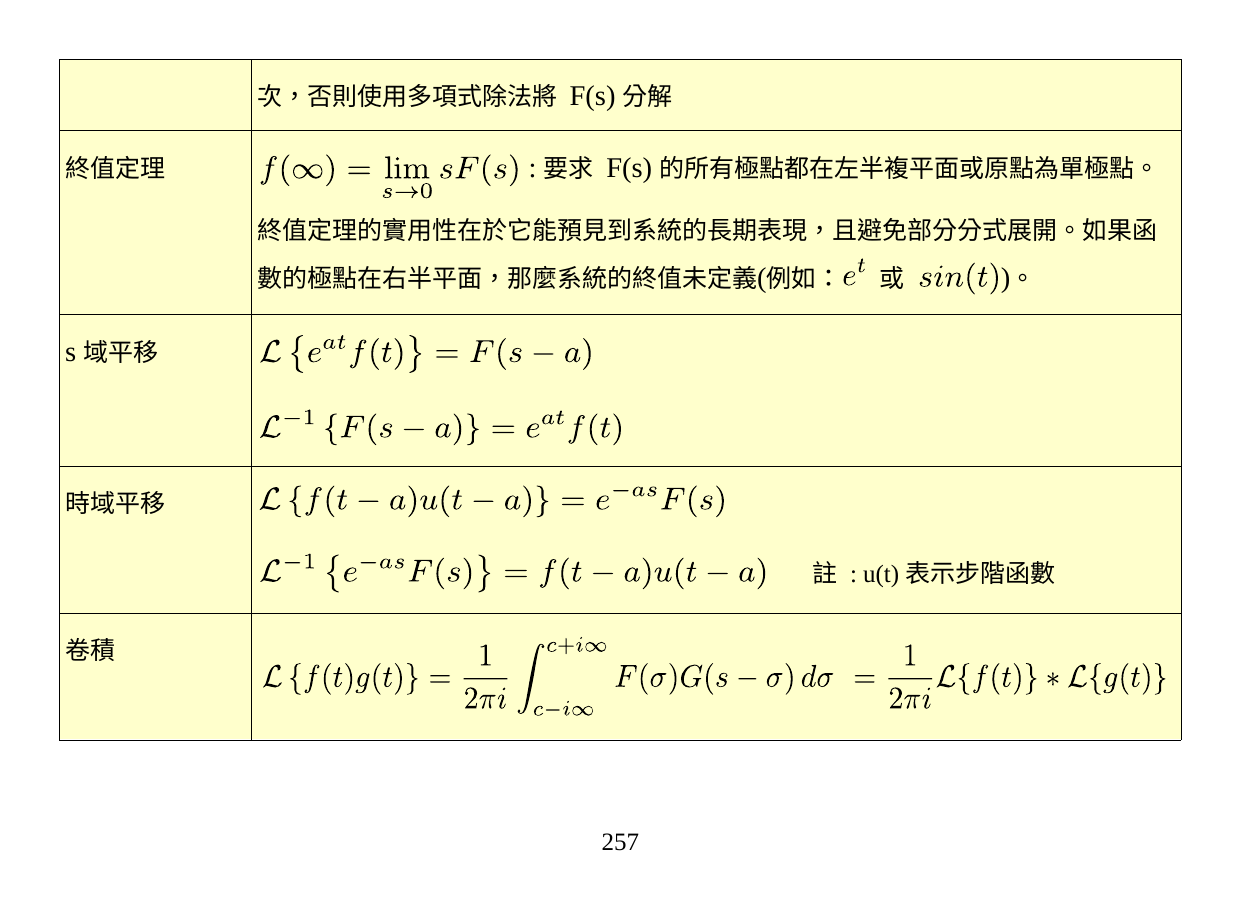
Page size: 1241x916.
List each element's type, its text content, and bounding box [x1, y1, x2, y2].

table_cell 次，否則使用多項式除法將 F(s) 分解 [252, 60, 1181, 130]
table_cell 時域平移 [60, 467, 251, 613]
table_cell 終值定理 [60, 131, 251, 314]
table_cell 卷積 [60, 614, 251, 739]
table_cell : 要求 F(s) 的所有極點都在左半複平面或原點為單極點。 終值定理的實用性在於它能預見到系統的長期表現，且避免部分分式展開。如果函數的極點在右半平面，那麼系統的終值未定義(例如： 或 )。 [252, 131, 1181, 314]
table_cell 註 : u(t) 表示步階函數 [252, 467, 1181, 613]
table_cell s 域平移 [60, 315, 251, 466]
table_cell [252, 315, 1181, 466]
table_cell [252, 614, 1181, 739]
table_cell [60, 60, 251, 130]
